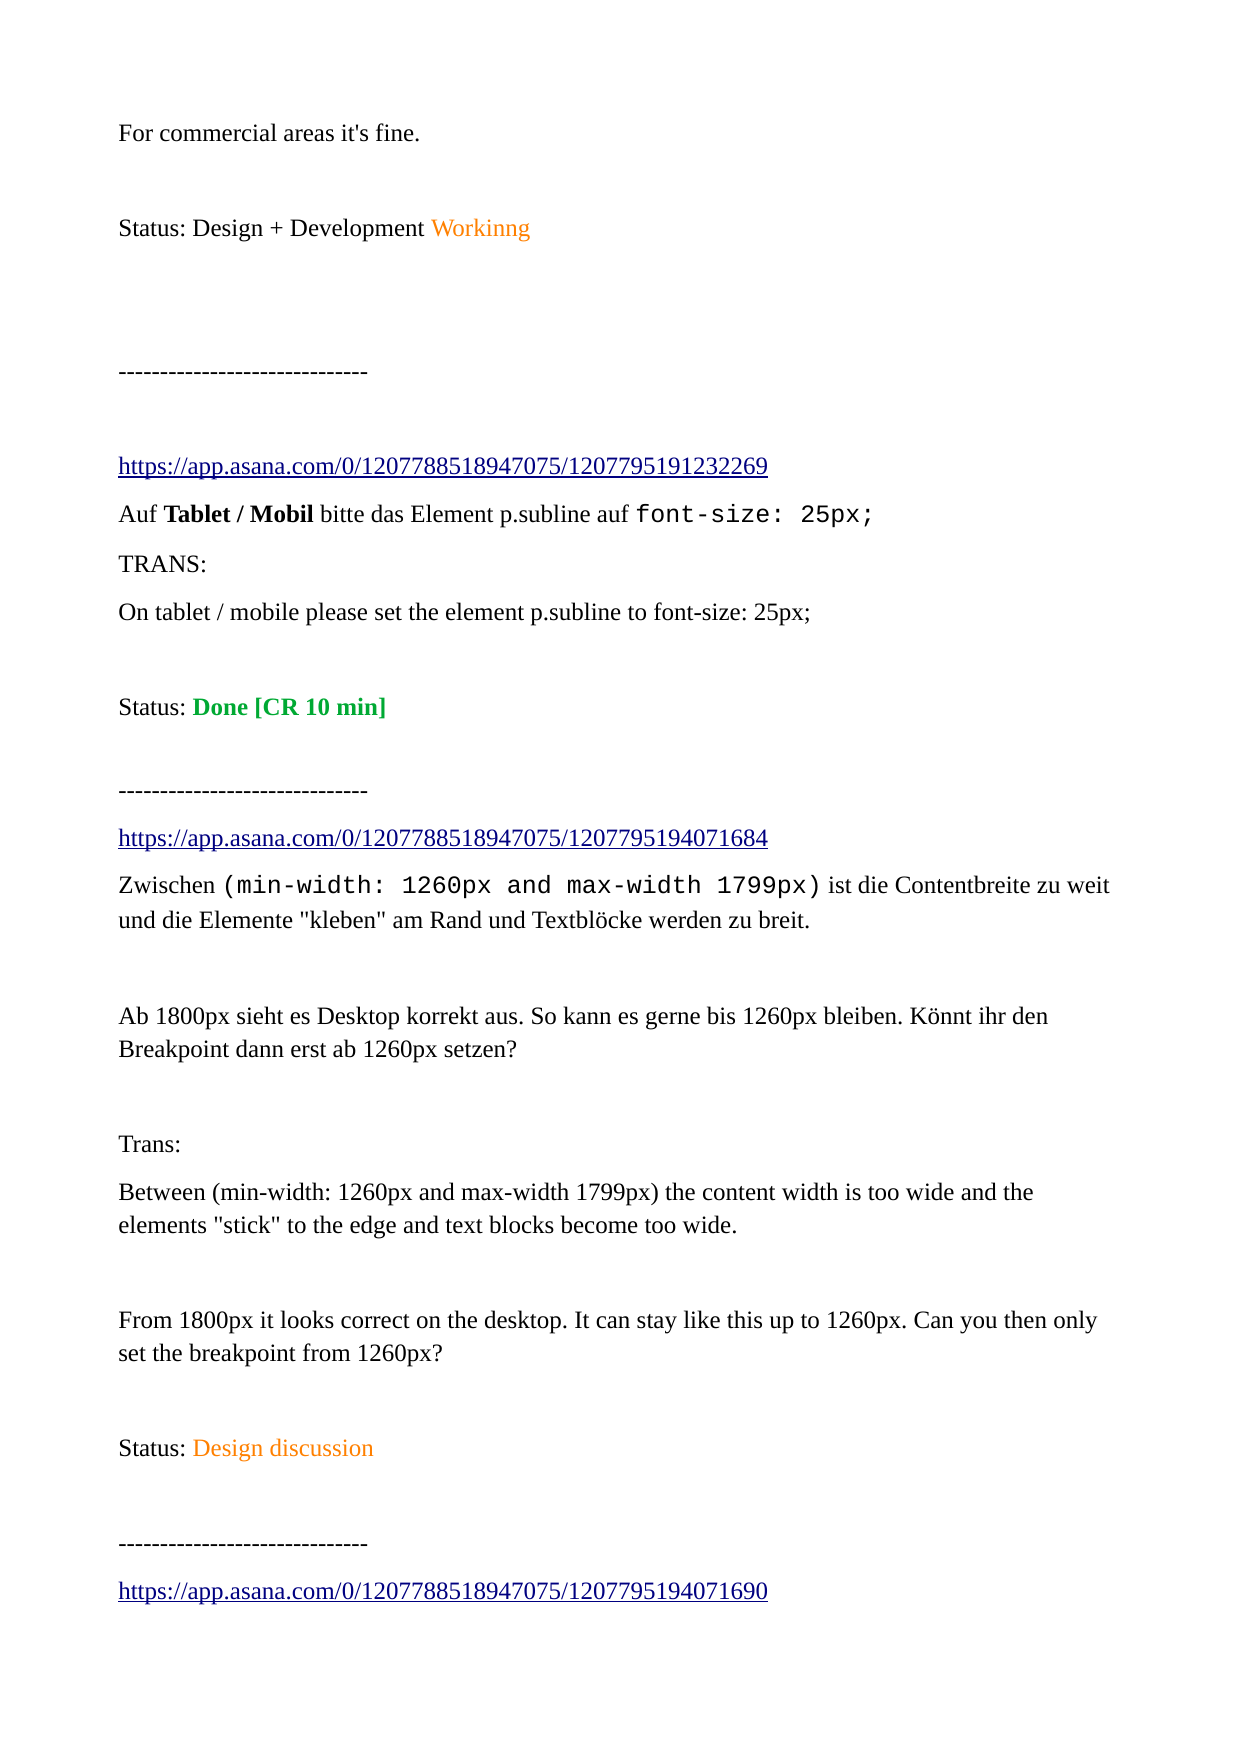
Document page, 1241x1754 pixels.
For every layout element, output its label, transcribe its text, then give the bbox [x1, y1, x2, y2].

text TRANS: [118, 549, 1122, 578]
text For commercial areas it's fine. [118, 118, 1122, 147]
text Status: Done [CR 10 min] [118, 692, 1122, 721]
text ------------------------------ [118, 775, 1122, 804]
text https://app.asana.com/0/1207788518947075/1207795194071690 [118, 1576, 1122, 1605]
text On tablet / mobile please set the element p.subline to font-size: 25px; [118, 597, 1122, 625]
text Zwischen (min-width: 1260px and max-width 1799px) ist die Contentbreite zu weit und die Elemente "kleben" am Rand und Textblöcke werden zu breit. [118, 871, 1122, 934]
text Ab 1800px sieht es Desktop korrekt aus. So kann es gerne bis 1260px bleiben. Könnt ihr den Breakpoint dann erst ab 1260px setzen? [118, 1001, 1122, 1063]
text https://app.asana.com/0/1207788518947075/1207795191232269 [118, 451, 1122, 480]
text Between (min-width: 1260px and max-width 1799px) the content width is too wide and the elements "stick" to the edge and text blocks become too wide. [118, 1177, 1122, 1238]
text Status: Design + Development Workinng [118, 213, 1122, 242]
text Auf Tablet / Mobil bitte das Element p.subline auf font-size: 25px; [118, 499, 1122, 530]
text ------------------------------ [118, 356, 1122, 385]
text Status: Design discussion [118, 1433, 1122, 1462]
text Trans: [118, 1129, 1122, 1158]
text ------------------------------ [118, 1528, 1122, 1557]
text https://app.asana.com/0/1207788518947075/1207795194071684 [118, 823, 1122, 852]
text From 1800px it looks correct on the desktop. It can stay like this up to 1260px. Can you then only set the breakpoint from 1260px? [118, 1305, 1122, 1367]
